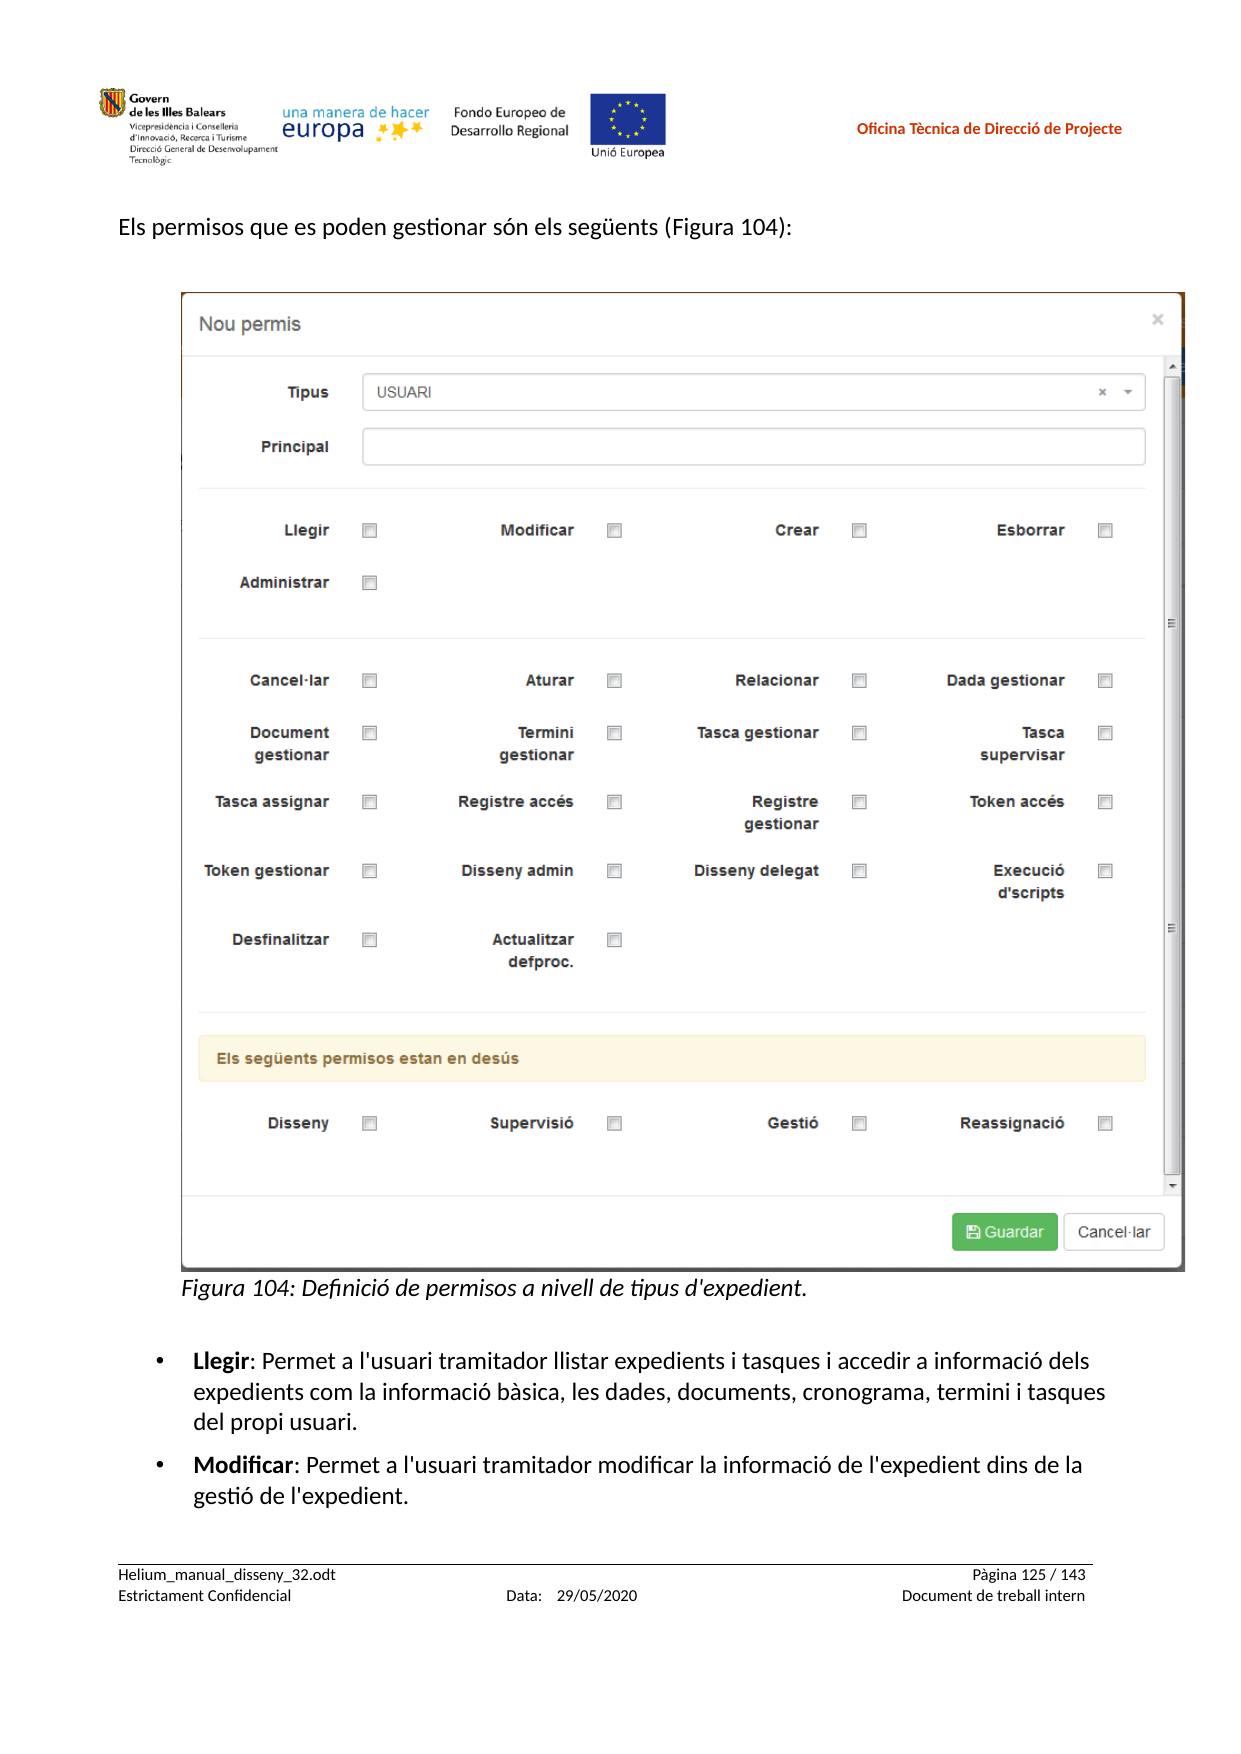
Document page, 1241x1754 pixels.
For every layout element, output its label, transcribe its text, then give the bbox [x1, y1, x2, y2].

list Modificar: Permet a l'usuari tramitador modificar la informació de l'expedient dins de la gestió de l'expedient. [156, 1449, 1122, 1511]
picture [99, 87, 668, 166]
text Els permisos que es poden gestionar són els següents (Figura 104): [118, 211, 1122, 241]
text Figura 104: Definició de permisos a nivell de tipus d'expedient. [181, 1272, 1185, 1302]
list Llegir: Permet a l'usuari tramitador llistar expedients i tasques i accedir a informació dels expedients com la informació bàsica, les dades, documents, cronograma, termini i tasques del propi usuari. [156, 1345, 1122, 1437]
picture [181, 292, 1185, 1272]
